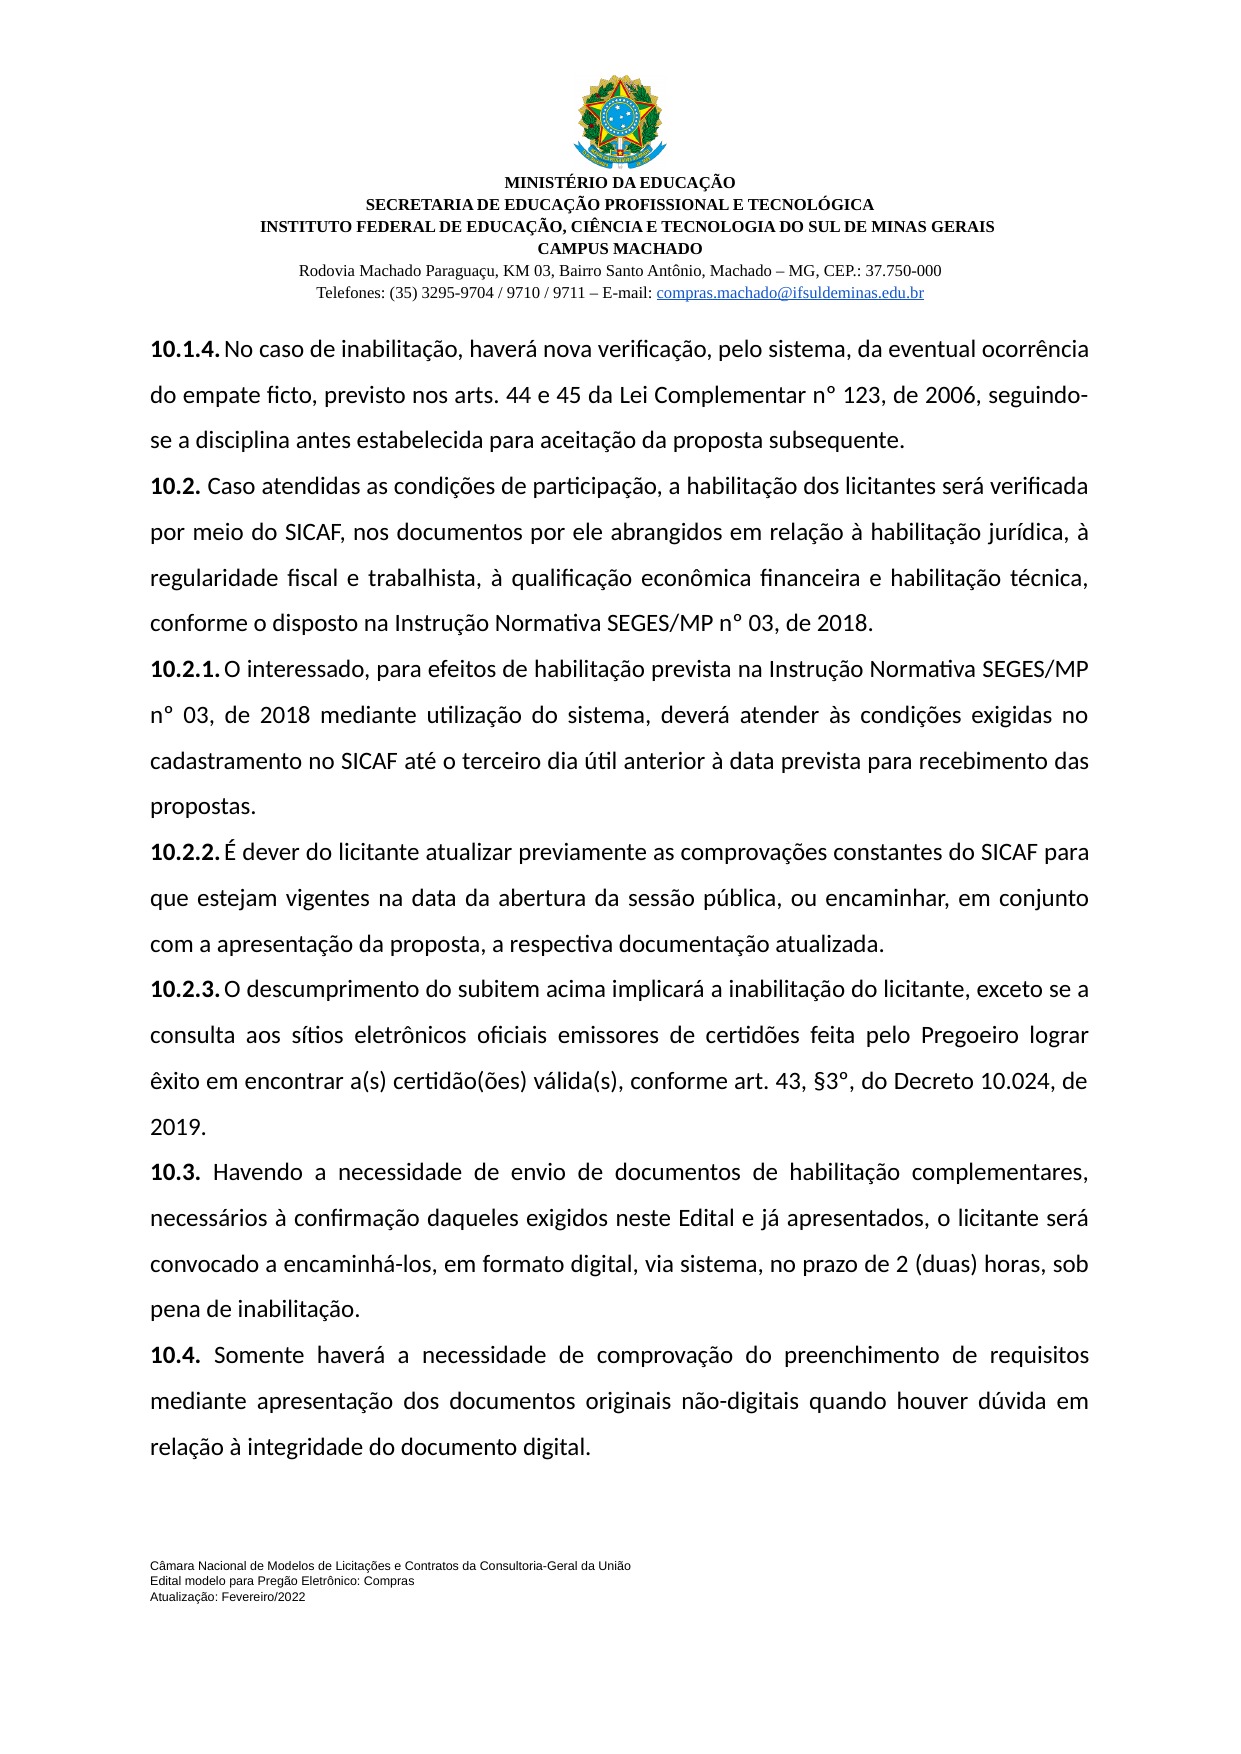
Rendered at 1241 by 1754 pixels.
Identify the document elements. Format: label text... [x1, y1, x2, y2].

picture [613, 164, 628, 169]
text 10.2.3. O descumprimento do subitem acima implicará a inabilitação do licitante, exceto se a consulta aos sítios eletrônicos oficiais emissores de certidões feita pelo Pregoeiro lograr êxito em encontrar a(s) certidão(ões) válida(s), conforme art. 43, §3º, do Decreto 10.024, de 2019. [150, 973, 1090, 1141]
picture [639, 150, 650, 156]
text 10.2.2. É dever do licitante atualizar previamente as comprovações constantes do SICAF para que estejam vigentes na data da abertura da sessão pública, ou encaminhar, em conjunto com a apresentação da proposta, a respectiva documentação atualizada. [150, 836, 1090, 958]
text 10.4. Somente haverá a necessidade de comprovação do preenchimento de requisitos mediante apresentação dos documentos originais não-digitais quando houver dúvida em relação à integridade do documento digital. [150, 1339, 1090, 1461]
text 10.1.4. No caso de inabilitação, haverá nova verificação, pelo sistema, da eventual ocorrência do empate ficto, previsto nos arts. 44 e 45 da Lei Complementar nº 123, de 2006, seguindo-se a disciplina antes estabelecida para aceitação da proposta subsequente. [150, 333, 1090, 455]
text 10.2. Caso atendidas as condições de participação, a habilitação dos licitantes será verificada por meio do SICAF, nos documentos por ele abrangidos em relação à habilitação jurídica, à regularidade fiscal e trabalhista, à qualificação econômica financeira e habilitação técnica, conforme o disposto na Instrução Normativa SEGES/MP nº 03, de 2018. [150, 470, 1090, 638]
picture [573, 75, 667, 169]
text 10.2.1. O interessado, para efeitos de habilitação prevista na Instrução Normativa SEGES/MP nº 03, de 2018 mediante utilização do sistema, deverá atender às condições exigidas no cadastramento no SICAF até o terceiro dia útil anterior à data prevista para recebimento das propostas. [150, 653, 1090, 821]
text 10.3. Havendo a necessidade de envio de documentos de habilitação complementares, necessários à confirmação daqueles exigidos neste Edital e já apresentados, o licitante será convocado a encaminhá-los, em formato digital, via sistema, no prazo de 2 (duas) horas, sob pena de inabilitação. [150, 1156, 1090, 1324]
